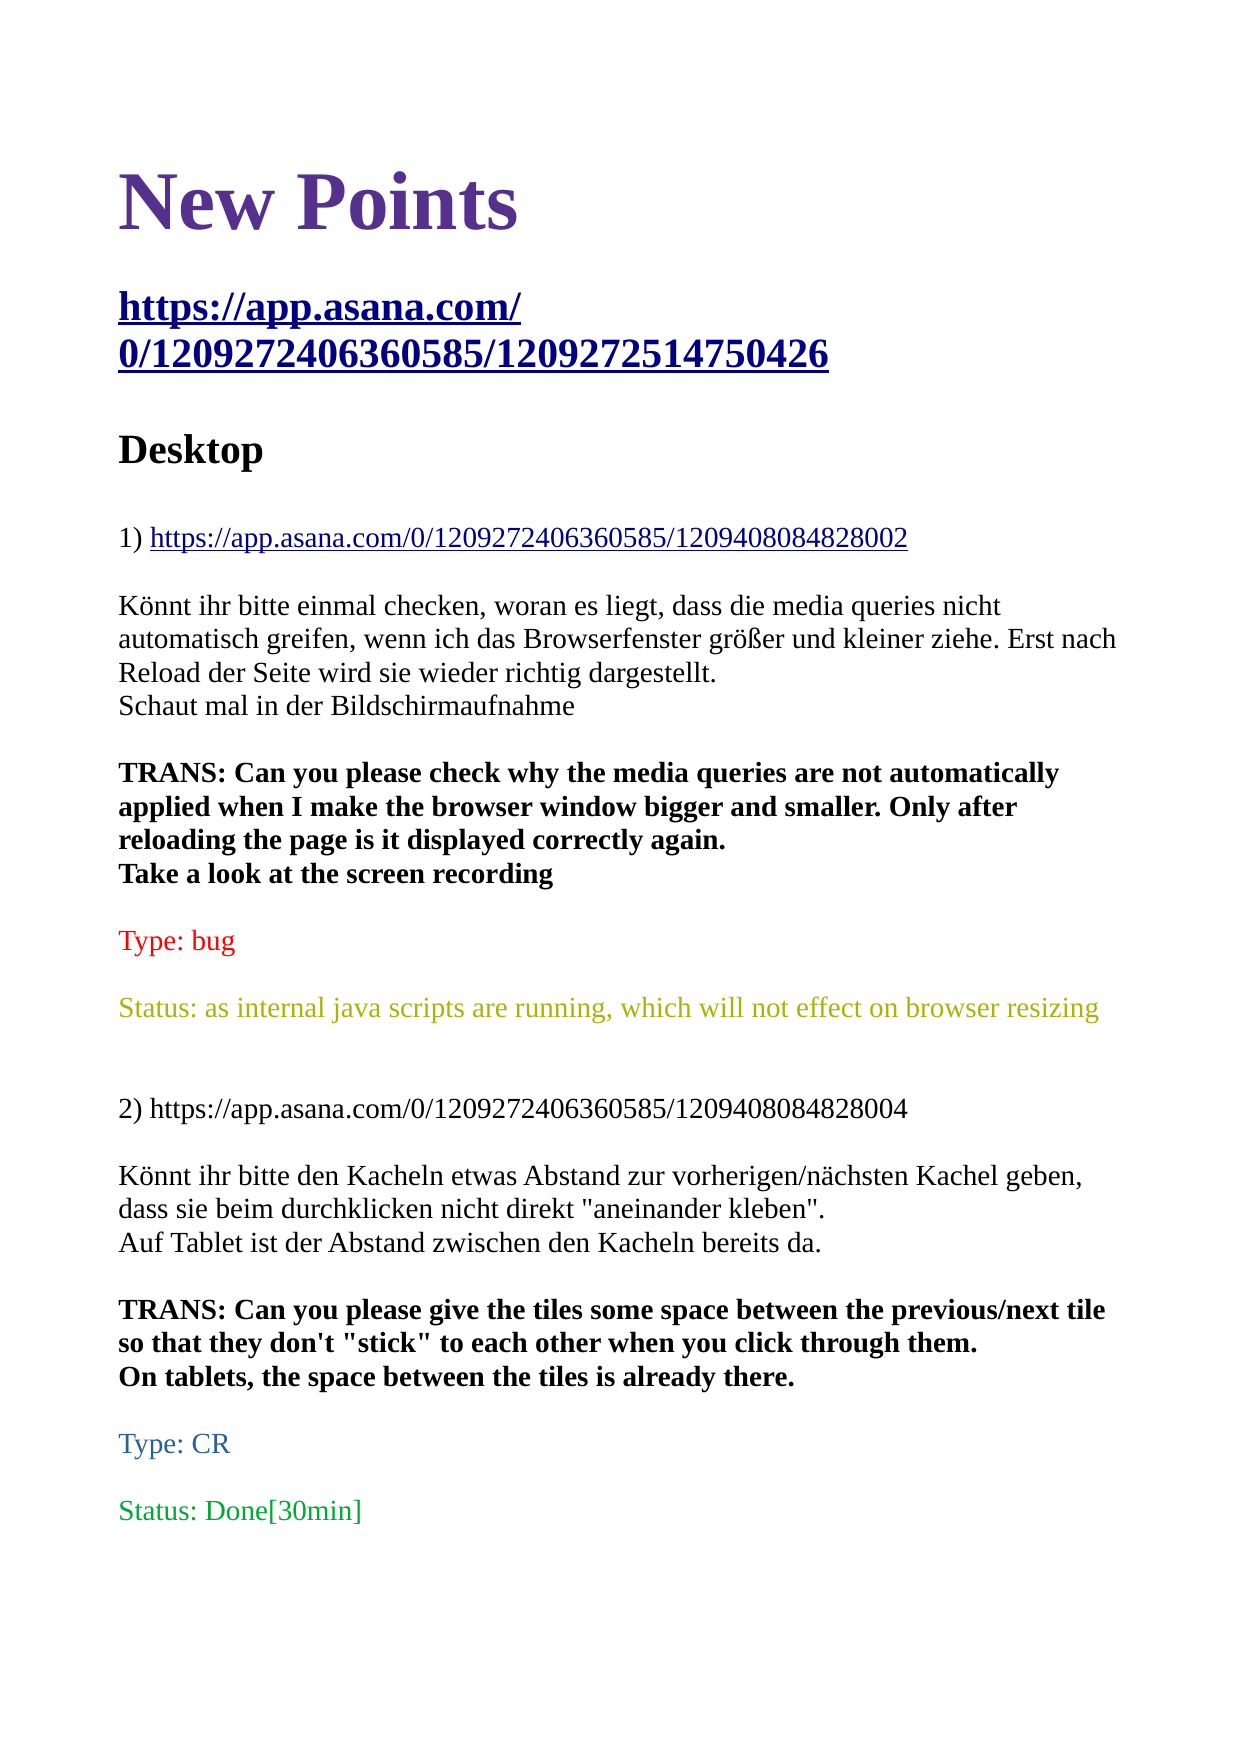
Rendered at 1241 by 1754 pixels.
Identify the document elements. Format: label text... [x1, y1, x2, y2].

text New Points [118, 152, 1122, 247]
text On tablets, the space between the tiles is already there. [118, 1359, 1122, 1393]
text https://app.asana.com/0/1209272406360585/1209272514750426 [118, 281, 1122, 377]
text Take a look at the screen recording [118, 856, 1122, 889]
text 2) https://app.asana.com/0/1209272406360585/1209408084828004 [118, 1091, 1122, 1124]
text Status: as internal java scripts are running, which will not effect on browser resizing [118, 990, 1122, 1024]
text TRANS: Can you please check why the media queries are not automatically applied when I make the browser window bigger and smaller. Only after reloading the page is it displayed correctly again. [118, 755, 1122, 856]
text Schaut mal in der Bildschirmaufnahme [118, 688, 1122, 722]
text Type: bug [118, 923, 1122, 957]
text Könnt ihr bitte den Kacheln etwas Abstand zur vorherigen/nächsten Kachel geben, dass sie beim durchklicken nicht direkt "aneinander kleben". [118, 1158, 1122, 1225]
text Type: CR [118, 1426, 1122, 1460]
text 1) https://app.asana.com/0/1209272406360585/1209408084828002 [118, 521, 1122, 554]
text Könnt ihr bitte einmal checken, woran es liegt, dass die media queries nicht automatisch greifen, wenn ich das Browserfenster größer und kleiner ziehe. Erst nach Reload der Seite wird sie wieder richtig dargestellt. [118, 588, 1122, 688]
text Status: Done[30min] [118, 1493, 1122, 1527]
text TRANS: Can you please give the tiles some space between the previous/next tile so that they don't "stick" to each other when you click through them. [118, 1292, 1122, 1359]
text Desktop [118, 425, 1122, 473]
text Auf Tablet ist der Abstand zwischen den Kacheln bereits da. [118, 1225, 1122, 1258]
